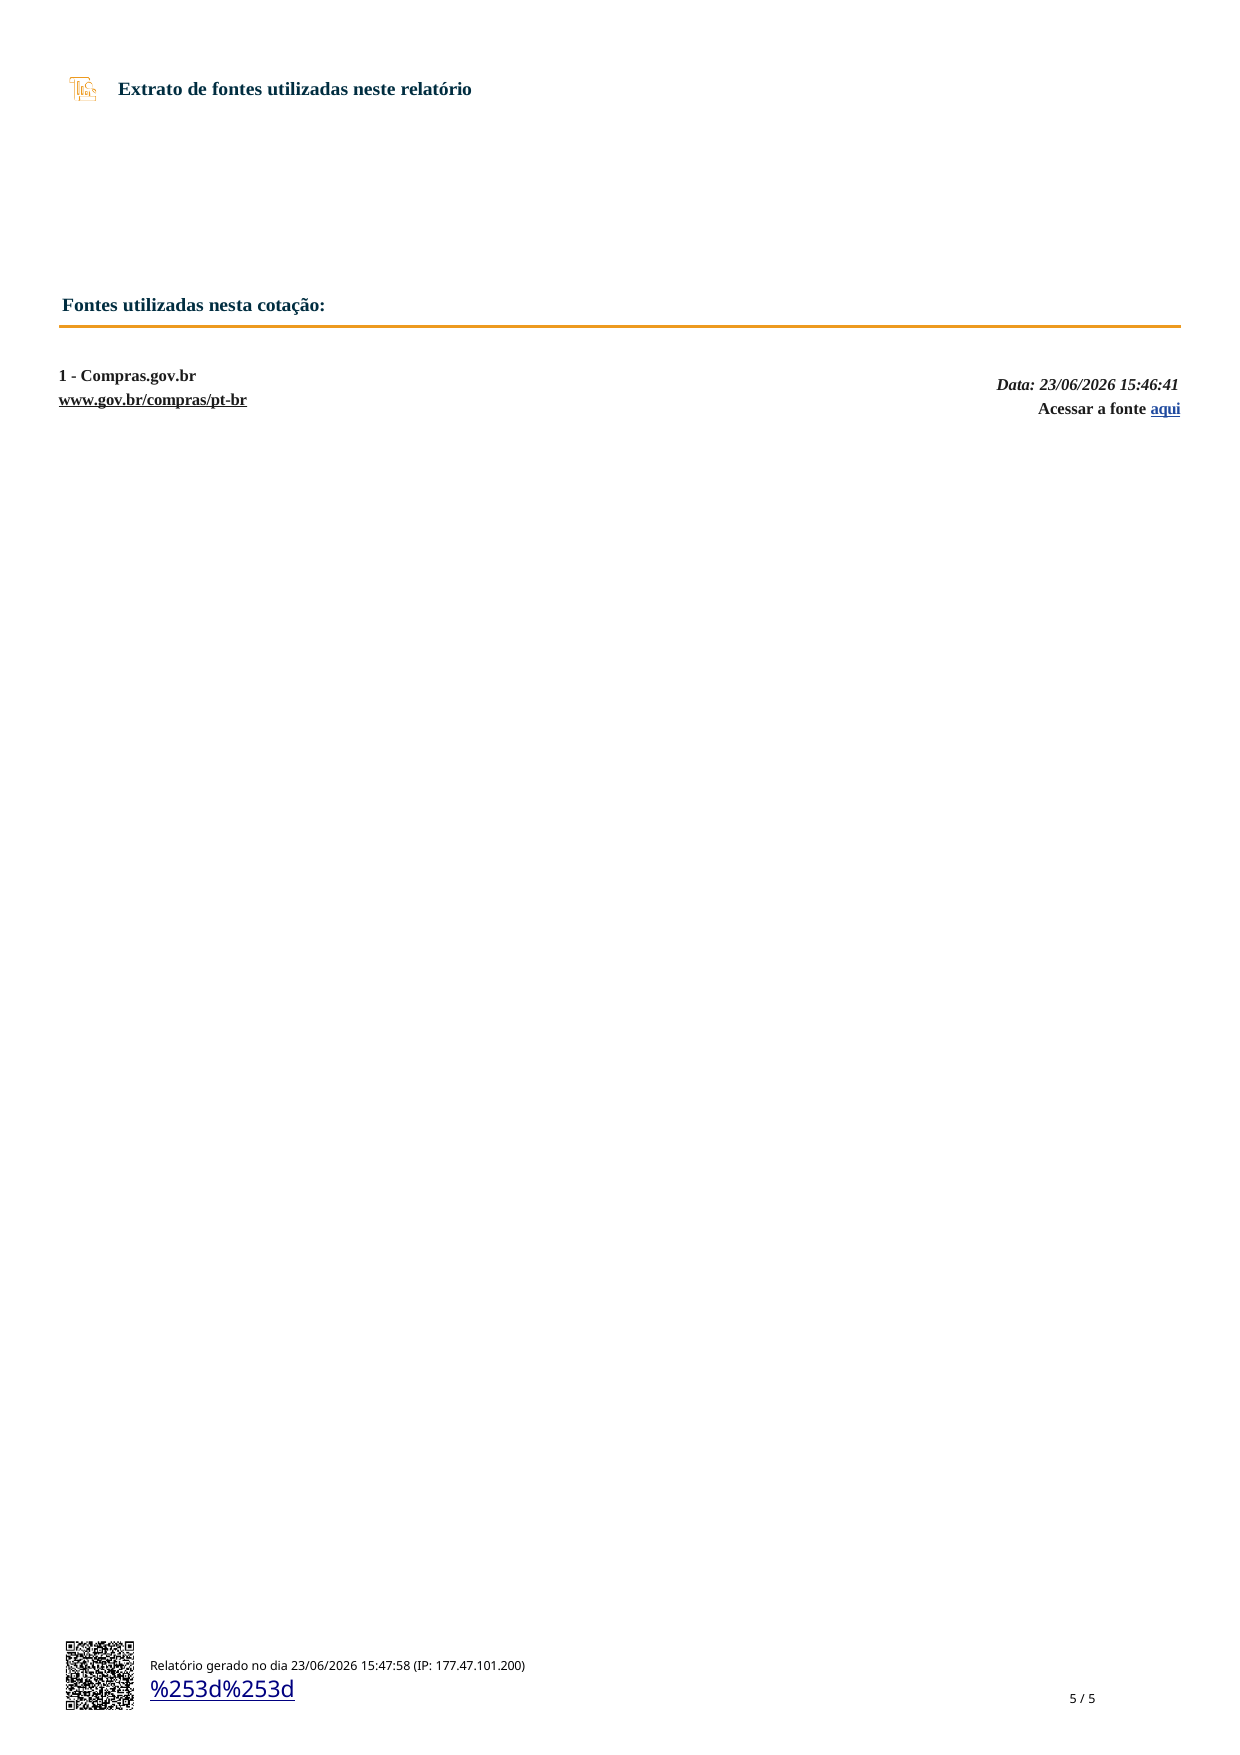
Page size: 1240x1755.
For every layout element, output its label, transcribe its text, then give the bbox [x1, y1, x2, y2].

text 1 - Compras.gov.br www.gov.br/compras/pt-br [58, 366, 251, 409]
text Extrato de fontes utilizadas neste relatório [118, 78, 1195, 99]
text Data: 23/06/2026 15:46:41 [982, 375, 1181, 394]
text ATENÇÃO - O Banco de Preços é uma solução tecnológica que atende aos parâmetros de pesquisa dispostos em Leis vigentes, Instruções Normativas, Acórdãos, Regulamentos, Decretos e Portarias. Sendo assim, por reunir diversas fontes governamentais, complementares e sites de domínio amplo, o sistema não é considerado uma fonte e, sim, um meio para que as pesquisas sejam realizadas de forma segura, ágil e eficaz. [76, 132, 1151, 223]
text Acessar a fonte aqui [982, 399, 1181, 418]
text Fontes utilizadas nesta cotação: [62, 293, 1195, 315]
